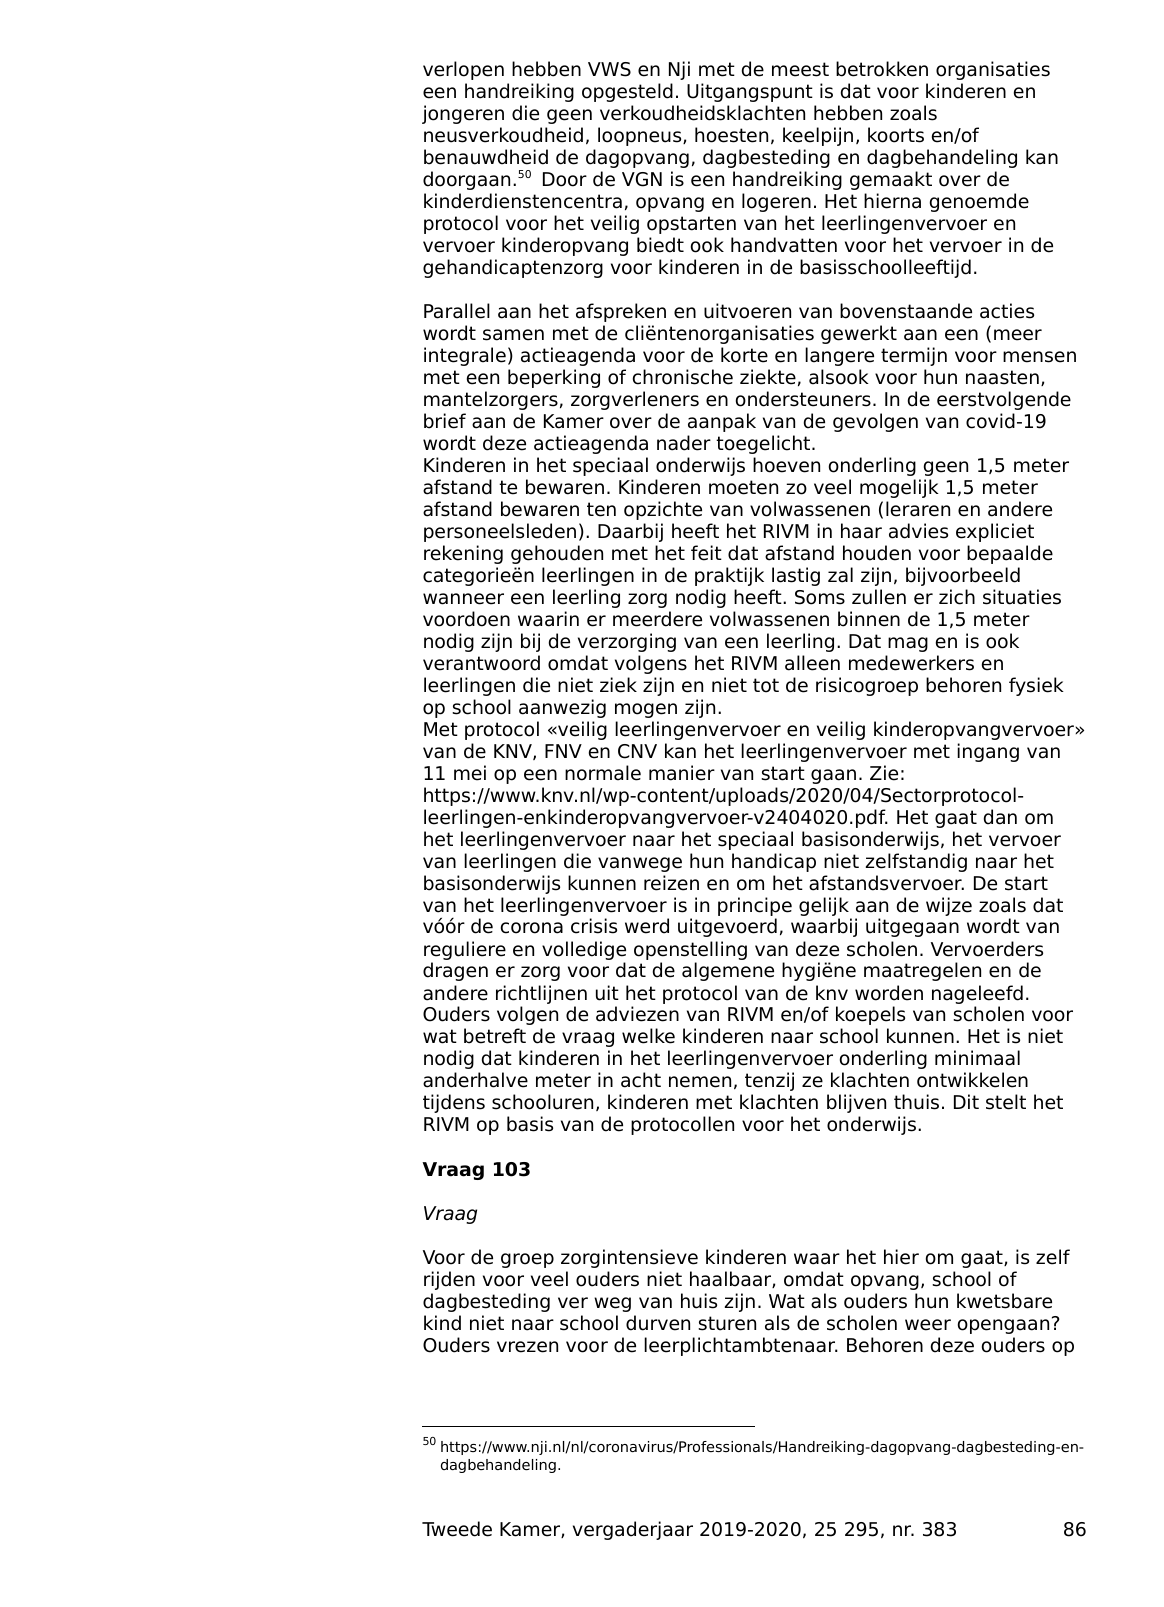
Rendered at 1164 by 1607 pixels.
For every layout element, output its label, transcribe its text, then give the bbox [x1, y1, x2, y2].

text Voor de groep zorgintensieve kinderen waar het hier om gaat, is zelf rijden voor veel ouders niet haalbaar, omdat opvang, school of dagbesteding ver weg van huis zijn. Wat als ouders hun kwetsbare kind niet naar school durven sturen als de scholen weer opengaan? Ouders vrezen voor de leerplichtambtenaar. Behoren deze ouders op [422, 1247, 1087, 1357]
text https://www.nji.nl/nl/coronavirus/Professionals/Handreiking-dagopvang-dagbesteding-en-dagbehandeling. [422, 1435, 1087, 1474]
text verlopen hebben VWS en Nji met de meest betrokken organisaties een handreiking opgesteld. Uitgangspunt is dat voor kinderen en jongeren die geen verkoudheidsklachten hebben zoals neusverkoudheid, loopneus, hoesten, keelpijn, koorts en/of benauwdheid de dagopvang, dagbesteding en dagbehandeling kan doorgaan. Door de VGN is een handreiking gemaakt over de kinderdienstencentra, opvang en logeren. Het hierna genoemde protocol voor het veilig opstarten van het leerlingenvervoer en vervoer kinderopvang biedt ook handvatten voor het vervoer in de gehandicaptenzorg voor kinderen in de basisschoolleeftijd. [422, 59, 1087, 279]
subtitle Vraag 103 [422, 1158, 1087, 1180]
subtitle Vraag [422, 1203, 1087, 1224]
text Met protocol «veilig leerlingenvervoer en veilig kinderopvangvervoer» van de KNV, FNV en CNV kan het leerlingenvervoer met ingang van 11 mei op een normale manier van start gaan. Zie: https://www.knv.nl/wp-content/uploads/2020/04/Sectorprotocol-leerlingen-enkinderopvangvervoer-v2404020.pdf. Het gaat dan om het leerlingenvervoer naar het speciaal basisonderwijs, het vervoer van leerlingen die vanwege hun handicap niet zelfstandig naar het basisonderwijs kunnen reizen en om het afstandsvervoer. De start van het leerlingenvervoer is in principe gelijk aan de wijze zoals dat vóór de corona crisis werd uitgevoerd, waarbij uitgegaan wordt van reguliere en volledige openstelling van deze scholen. Vervoerders dragen er zorg voor dat de algemene hygiëne maatregelen en de andere richtlijnen uit het protocol van de knv worden nageleefd. Ouders volgen de adviezen van RIVM en/of koepels van scholen voor wat betreft de vraag welke kinderen naar school kunnen. Het is niet nodig dat kinderen in het leerlingenvervoer onderling minimaal anderhalve meter in acht nemen, tenzij ze klachten ontwikkelen tijdens schooluren, kinderen met klachten blijven thuis. Dit stelt het RIVM op basis van de protocollen voor het onderwijs. [422, 719, 1087, 1136]
text Parallel aan het afspreken en uitvoeren van bovenstaande acties wordt samen met de cliëntenorganisaties gewerkt aan een (meer integrale) actieagenda voor de korte en langere termijn voor mensen met een beperking of chronische ziekte, alsook voor hun naasten, mantelzorgers, zorgverleners en ondersteuners. In de eerstvolgende brief aan de Kamer over de aanpak van de gevolgen van covid-19 wordt deze actieagenda nader toegelicht. [422, 301, 1087, 455]
text Kinderen in het speciaal onderwijs hoeven onderling geen 1,5 meter afstand te bewaren. Kinderen moeten zo veel mogelijk 1,5 meter afstand bewaren ten opzichte van volwassenen (leraren en andere personeelsleden). Daarbij heeft het RIVM in haar advies expliciet rekening gehouden met het feit dat afstand houden voor bepaalde categorieën leerlingen in de praktijk lastig zal zijn, bijvoorbeeld wanneer een leerling zorg nodig heeft. Soms zullen er zich situaties voordoen waarin er meerdere volwassenen binnen de 1,5 meter nodig zijn bij de verzorging van een leerling. Dat mag en is ook verantwoord omdat volgens het RIVM alleen medewerkers en leerlingen die niet ziek zijn en niet tot de risicogroep behoren fysiek op school aanwezig mogen zijn. [422, 455, 1087, 719]
